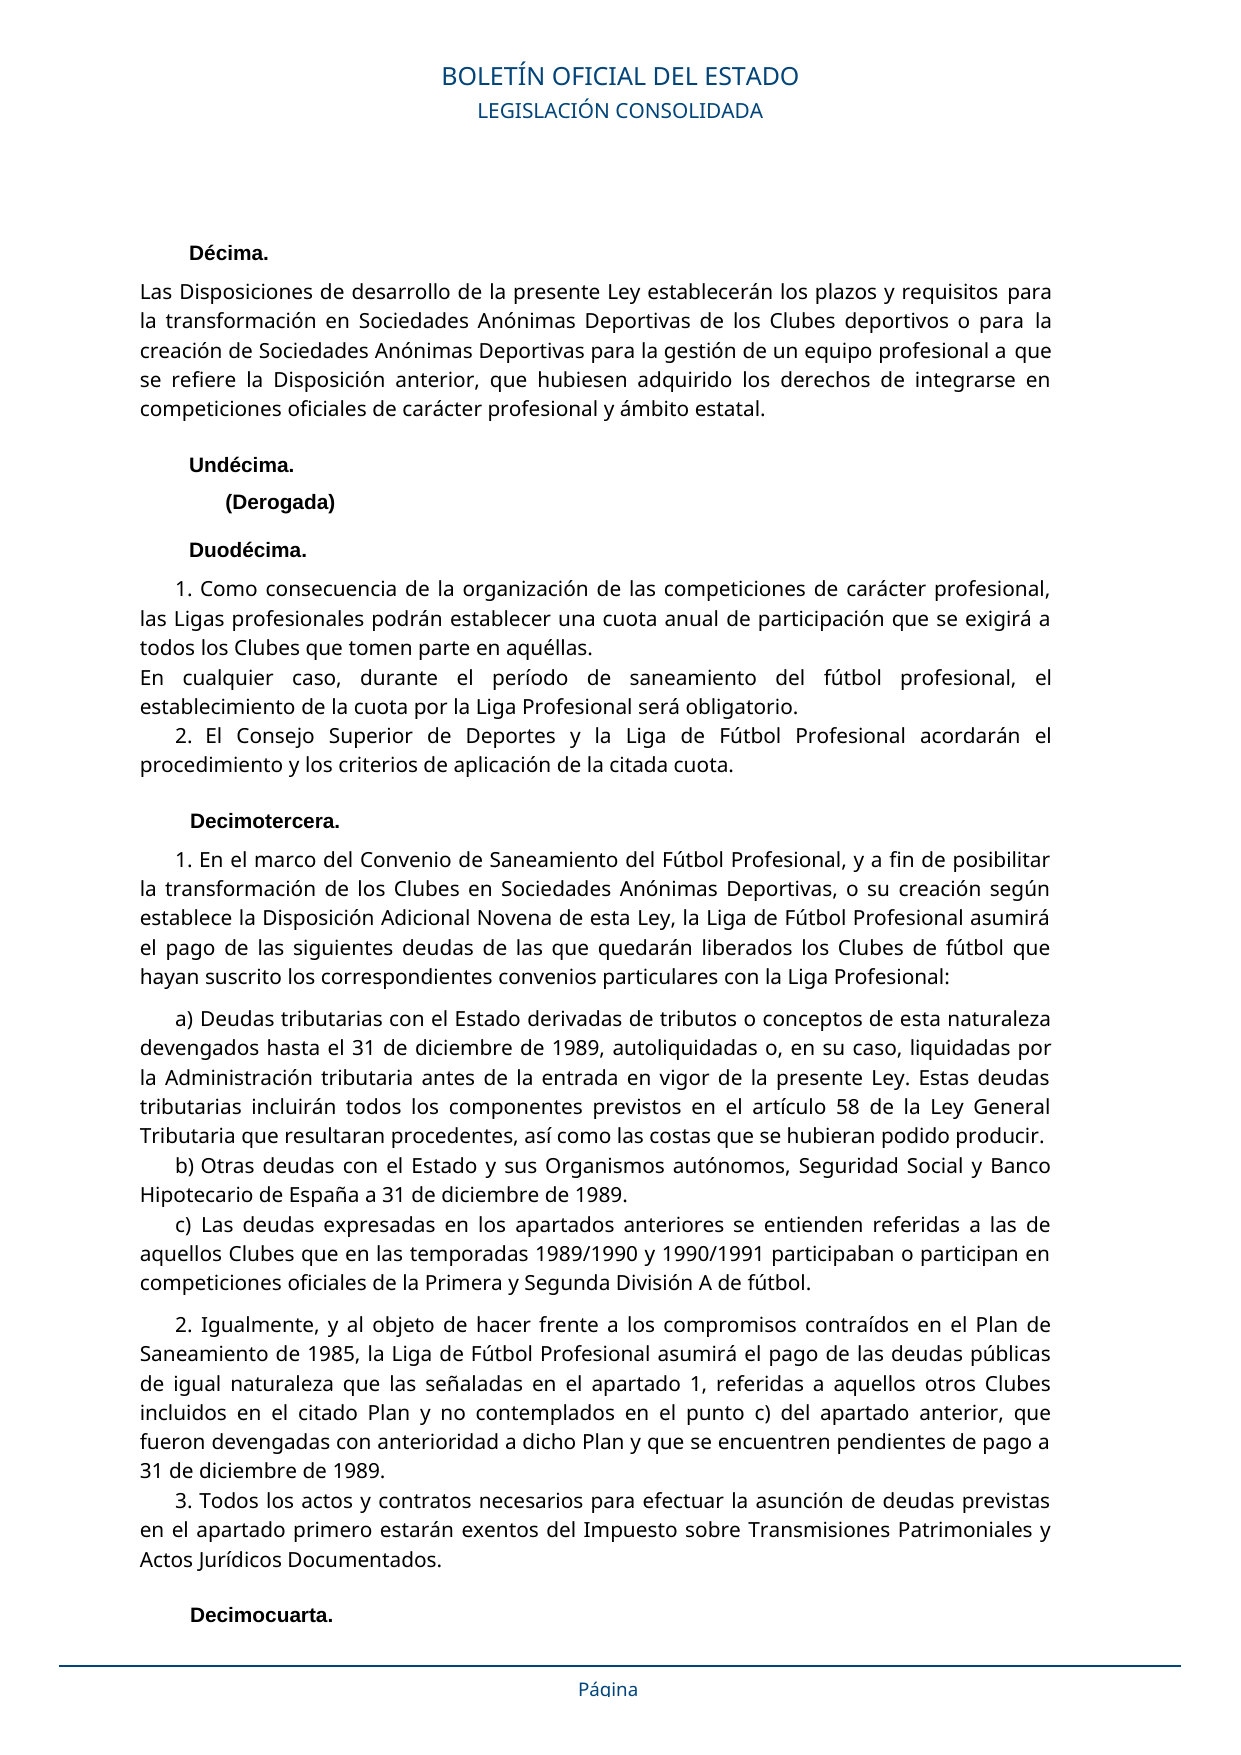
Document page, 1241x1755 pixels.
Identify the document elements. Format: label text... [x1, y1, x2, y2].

list Todos los actos y contratos necesarios para efectuar la asunción de deudas previstas en el apartado primero estarán exentos del Impuesto sobre Transmisiones Patrimoniales y Actos Jurídicos Documentados. [139, 1486, 1052, 1573]
list Deudas tributarias con el Estado derivadas de tributos o conceptos de esta naturaleza devengados hasta el 31 de diciembre de 1989, autoliquidadas o, en su caso, liquidadas por la Administración tributaria antes de la entrada en vigor de la presente Ley. Estas deudas tributarias incluirán todos los componentes previstos en el artículo 58 de la Ley General Tributaria que resultaran procedentes, así como las costas que se hubieran podido producir. [139, 1004, 1052, 1150]
list Igualmente, y al objeto de hacer frente a los compromisos contraídos en el Plan de Saneamiento de 1985, la Liga de Fútbol Profesional asumirá el pago de las deudas públicas de igual naturaleza que las señaladas en el apartado 1, referidas a aquellos otros Clubes incluidos en el citado Plan y no contemplados en el punto c) del apartado anterior, que fueron devengadas con anterioridad a dicho Plan y que se encuentren pendientes de pago a 31 de diciembre de 1989. [139, 1310, 1052, 1485]
list Las deudas expresadas en los apartados anteriores se entienden referidas a las de aquellos Clubes que en las temporadas 1989/1990 y 1990/1991 participaban o participan en competiciones oficiales de la Primera y Segunda División A de fútbol. [139, 1210, 1052, 1297]
list En el marco del Convenio de Saneamiento del Fútbol Profesional, y a fin de posibilitar la transformación de los Clubes en Sociedades Anónimas Deportivas, o su creación según establece la Disposición Adicional Novena de esta Ley, la Liga de Fútbol Profesional asumirá el pago de las siguientes deudas de las que quedarán liberados los Clubes de fútbol que hayan suscrito los correspondientes convenios particulares con la Liga Profesional: [139, 845, 1052, 990]
subtitle Duodécima. [189, 538, 1184, 562]
subtitle Décima. [189, 241, 1184, 265]
subtitle Decimocuarta. [139, 1603, 333, 1627]
subtitle Decimotercera. [139, 809, 340, 833]
list Otras deudas con el Estado y sus Organismos autónomos, Seguridad Social y Banco Hipotecario de España a 31 de diciembre de 1989. [139, 1151, 1052, 1209]
subtitle Undécima. [189, 453, 1184, 477]
text En cualquier caso, durante el período de saneamiento del fútbol profesional, el establecimiento de la cuota por la Liga Profesional será obligatorio. [139, 663, 1052, 720]
list Como consecuencia de la organización de las competiciones de carácter profesional, las Ligas profesionales podrán establecer una cuota anual de participación que se exigirá a todos los Clubes que tomen parte en aquéllas. [139, 574, 1052, 661]
list El Consejo Superior de Deportes y la Liga de Fútbol Profesional acordarán el procedimiento y los criterios de aplicación de la citada cuota. [139, 721, 1052, 779]
text Las Disposiciones de desarrollo de la presente Ley establecerán los plazos y requisitos para la transformación en Sociedades Anónimas Deportivas de los Clubes deportivos o para la creación de Sociedades Anónimas Deportivas para la gestión de un equipo profesional a que se refiere la Disposición anterior, que hubiesen adquirido los derechos de integrarse en competiciones oficiales de carácter profesional y ámbito estatal. [139, 277, 1052, 423]
text (Derogada) [139, 490, 335, 514]
